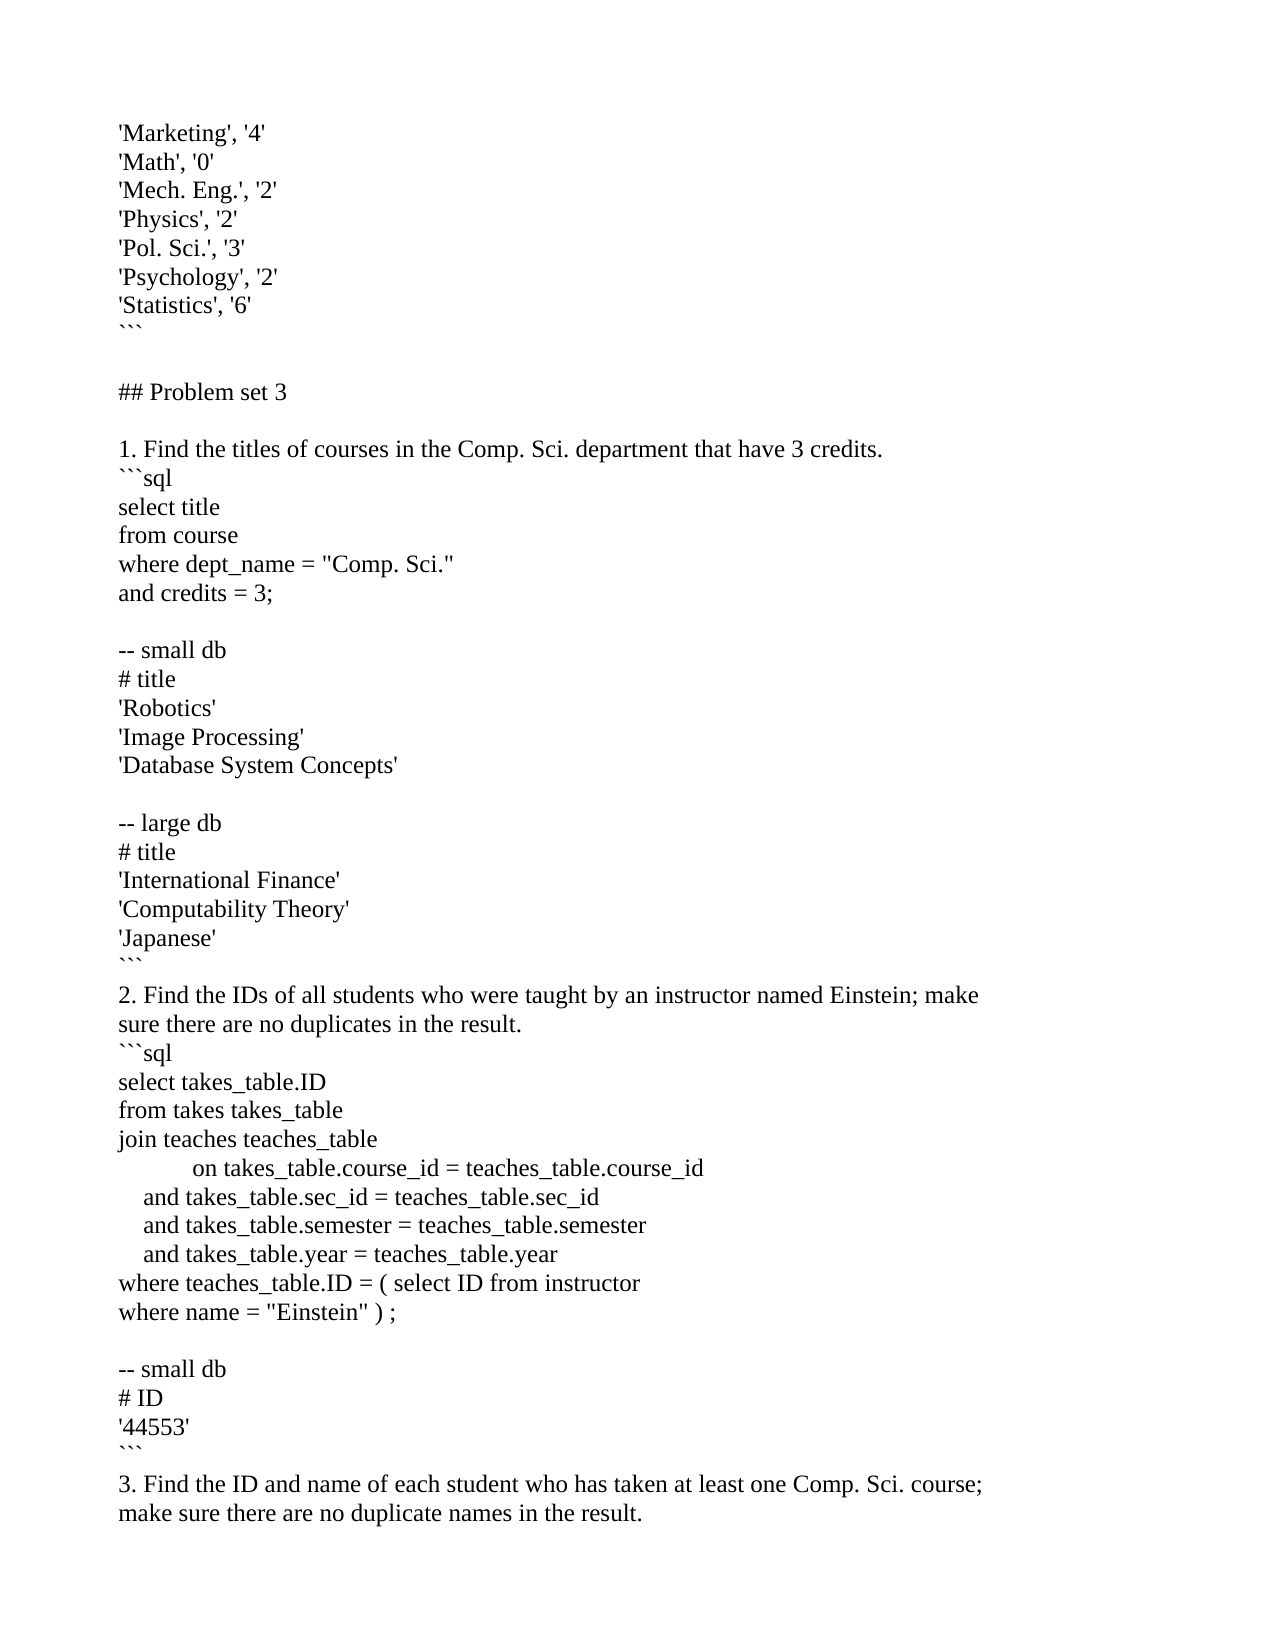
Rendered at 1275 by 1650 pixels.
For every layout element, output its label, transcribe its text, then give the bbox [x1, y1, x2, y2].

text -- small db [118, 1354, 1157, 1383]
text from takes takes_table [118, 1096, 1157, 1124]
text ```sql [118, 1038, 1157, 1067]
text 'Image Processing' [118, 722, 1157, 751]
text '44553' [118, 1412, 1157, 1441]
text 'Database System Concepts' [118, 751, 1157, 779]
text 'Psychology', '2' [118, 262, 1157, 291]
text ## Problem set 3 [118, 377, 1157, 406]
text join teaches teaches_table [118, 1124, 1157, 1153]
text -- small db [118, 636, 1157, 664]
text 'Marketing', '4' [118, 118, 1157, 147]
text 'Statistics', '6' [118, 291, 1157, 319]
text ``` [118, 952, 1157, 981]
text 'Mech. Eng.', '2' [118, 176, 1157, 204]
text 'International Finance' [118, 866, 1157, 894]
text sure there are no duplicates in the result. [118, 1009, 1157, 1038]
text select title [118, 492, 1157, 521]
text 'Computability Theory' [118, 894, 1157, 923]
text and credits = 3; [118, 578, 1157, 607]
text 'Physics', '2' [118, 204, 1157, 233]
text 3. Find the ID and name of each student who has taken at least one Comp. Sci. course; [118, 1469, 1157, 1498]
text 2. Find the IDs of all students who were taught by an instructor named Einstein; make [118, 981, 1157, 1009]
text 'Japanese' [118, 923, 1157, 952]
text make sure there are no duplicate names in the result. [118, 1498, 1157, 1527]
text select takes_table.ID [118, 1067, 1157, 1096]
text ``` [118, 319, 1157, 348]
text where teaches_table.ID = ( select ID from instructor [118, 1268, 1157, 1297]
text # title [118, 664, 1157, 693]
text where dept_name = "Comp. Sci." [118, 549, 1157, 578]
text from course [118, 521, 1157, 549]
text # title [118, 837, 1157, 866]
text 1. Find the titles of courses in the Comp. Sci. department that have 3 credits. [118, 434, 1157, 463]
text ```sql [118, 463, 1157, 492]
text on takes_table.course_id = teaches_table.course_id [118, 1153, 1157, 1182]
text # ID [118, 1383, 1157, 1412]
text where name = "Einstein" ) ; [118, 1297, 1157, 1326]
text 'Math', '0' [118, 147, 1157, 176]
text ``` [118, 1441, 1157, 1469]
text and takes_table.semester = teaches_table.semester [118, 1211, 1157, 1239]
text 'Pol. Sci.', '3' [118, 233, 1157, 262]
text and takes_table.year = teaches_table.year [118, 1239, 1157, 1268]
text -- large db [118, 808, 1157, 837]
text and takes_table.sec_id = teaches_table.sec_id [118, 1182, 1157, 1211]
text 'Robotics' [118, 693, 1157, 722]
